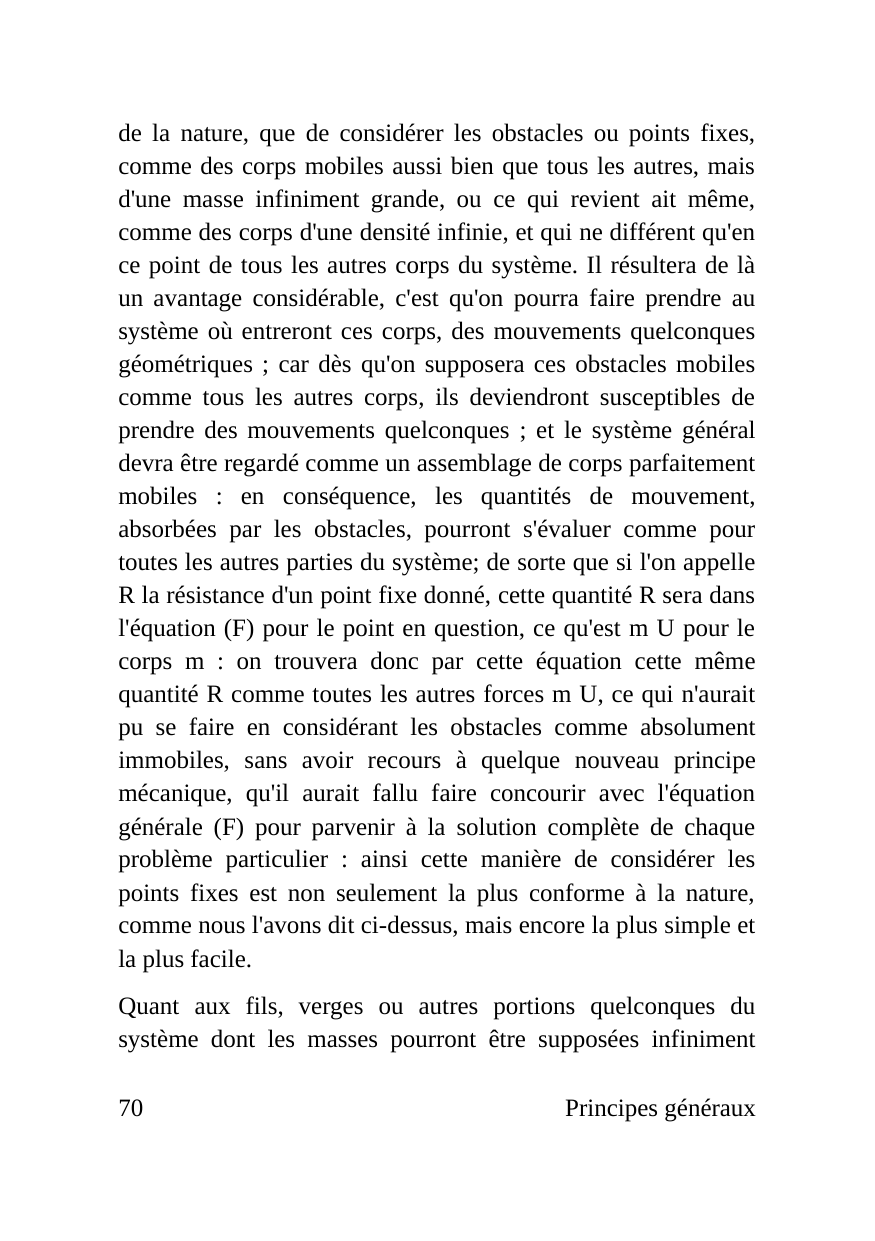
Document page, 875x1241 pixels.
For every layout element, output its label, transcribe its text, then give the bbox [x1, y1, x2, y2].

text de la nature, que de considérer les obstacles ou points fixes, comme des corps mobiles aussi bien que tous les autres, mais d'une masse infiniment grande, ou ce qui revient ait même, comme des corps d'une densité infinie, et qui ne différent qu'en ce point de tous les autres corps du système. Il résultera de là un avantage considérable, c'est qu'on pourra faire prendre au système où entreront ces corps, des mouvements quelconques géométriques ; car dès qu'on supposera ces obstacles mobiles comme tous les autres corps, ils deviendront susceptibles de prendre des mouvements quelconques ; et le système général devra être regardé comme un assemblage de corps parfaitement mobiles : en conséquence, les quantités de mouvement, absorbées par les obstacles, pourront s'évaluer comme pour toutes les autres parties du système; de sorte que si l'on appelle R la résistance d'un point fixe donné, cette quantité R sera dans l'équation (F) pour le point en question, ce qu'est m U pour le corps m : on trouvera donc par cette équation cette même quantité R comme toutes les autres forces m U, ce qui n'aurait pu se faire en considérant les obstacles comme absolument immobiles, sans avoir recours à quelque nouveau principe mécanique, qu'il aurait fallu faire concourir avec l'équation générale (F) pour parvenir à la solution complète de chaque problème particulier : ainsi cette manière de considérer les points fixes est non seulement la plus conforme à la nature, comme nous l'avons dit ci-dessus, mais encore la plus simple et la plus facile. [118, 118, 756, 972]
text Quant aux fils, verges ou autres portions quelconques du système dont les masses pourront être supposées infiniment [118, 991, 756, 1053]
